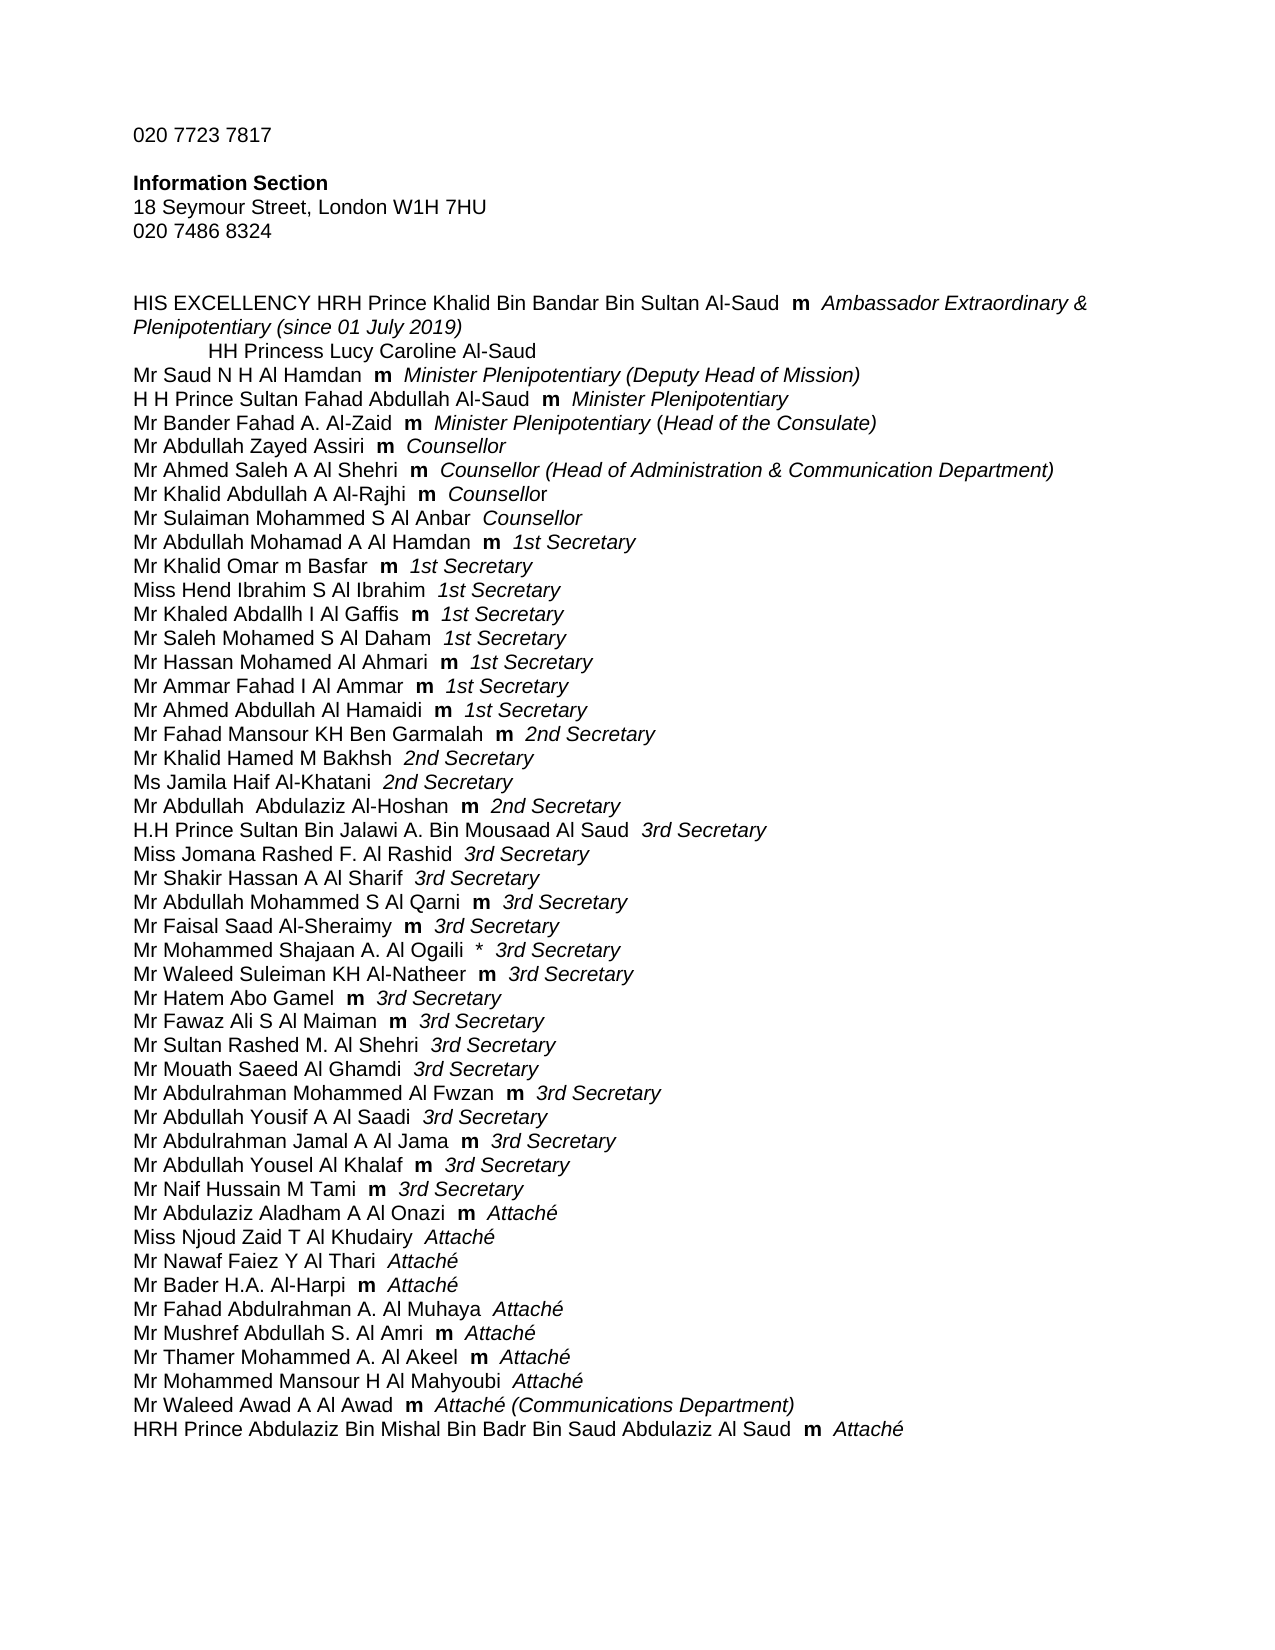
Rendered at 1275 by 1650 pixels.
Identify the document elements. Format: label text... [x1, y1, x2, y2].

text Mr Abdulaziz Aladham A Al Onazi m Attaché [133, 1201, 1181, 1225]
text 020 7723 7817 [133, 123, 1181, 147]
text Mr Khalid Omar m Basfar m 1st Secretary Miss Hend Ibrahim S Al Ibrahim 1st Secretary [133, 554, 1181, 602]
text Mr Abdullah Abdulaziz Al-Hoshan m 2nd Secretary [133, 794, 1181, 818]
text Mr Saud N H Al Hamdan m Minister Plenipotentiary (Deputy Head of Mission) [133, 362, 1181, 386]
text Mr Fahad Abdulrahman A. Al Muhaya Attaché Mr Mushref Abdullah S. Al Amri m Attaché [133, 1297, 1181, 1345]
text Mr Abdullah Zayed Assiri m Counsellor Mr Ahmed Saleh A Al Shehri m Counsellor (Head of Administration & Communication Department) [133, 434, 1181, 482]
text Mr Khalid Hamed M Bakhsh 2nd Secretary [133, 746, 1181, 770]
text HRH Prince Abdulaziz Bin Mishal Bin Badr Bin Saud Abdulaziz Al Saud m Attaché [133, 1417, 1181, 1441]
text Mr Faisal Saad Al-Sheraimy m 3rd Secretary [133, 913, 1181, 937]
text Mr Hassan Mohamed Al Ahmari m 1st Secretary [133, 650, 1181, 674]
text H H Prince Sultan Fahad Abdullah Al-Saud m Minister Plenipotentiary [133, 386, 1181, 410]
text Mr Abdulrahman Mohammed Al Fwzan m 3rd Secretary [133, 1081, 1181, 1105]
text Mr Saleh Mohamed S Al Daham 1st Secretary [133, 626, 1181, 650]
text HIS EXCELLENCY HRH Prince Khalid Bin Bandar Bin Sultan Al-Saud m Ambassador Extraordinary & Plenipotentiary (since 01 July 2019) [133, 291, 1181, 338]
text Mr Abdullah Mohamad A Al Hamdan m 1st Secretary [133, 530, 1181, 554]
text 020 7486 8324 [133, 219, 1181, 243]
text Mr Khaled Abdallh I Al Gaffis m 1st Secretary [133, 602, 1181, 626]
text Mr Ahmed Abdullah Al Hamaidi m 1st Secretary [133, 698, 1181, 722]
text Mr Abdullah Yousif A Al Saadi 3rd Secretary [133, 1105, 1181, 1129]
text Mr Abdulrahman Jamal A Al Jama m 3rd Secretary [133, 1129, 1181, 1153]
text Mr Bader H.A. Al-Harpi m Attaché [133, 1273, 1181, 1297]
text Mr Ammar Fahad I Al Ammar m 1st Secretary [133, 674, 1181, 698]
text Mr Waleed Awad A Al Awad m Attaché (Communications Department) [133, 1393, 1181, 1417]
text Mr Naif Hussain M Tami m 3rd Secretary [133, 1177, 1181, 1201]
text Mr Fahad Mansour KH Ben Garmalah m 2nd Secretary [133, 722, 1181, 746]
text HH Princess Lucy Caroline Al-Saud [133, 338, 1181, 362]
text Mr Bander Fahad A. Al-Zaid m Minister Plenipotentiary (Head of the Consulate) [133, 410, 1181, 434]
text Mr Abdullah Yousel Al Khalaf m 3rd Secretary [133, 1153, 1181, 1177]
text Mr Thamer Mohammed A. Al Akeel m Attaché [133, 1345, 1181, 1369]
text Information Section [133, 171, 1181, 195]
text Mr Sulaiman Mohammed S Al Anbar Counsellor [133, 506, 1181, 530]
text Mr Mohammed Shajaan A. Al Ogaili * 3rd Secretary [133, 937, 1181, 961]
text Mr Mohammed Mansour H Al Mahyoubi Attaché [133, 1369, 1181, 1393]
text 18 Seymour Street, London W1H 7HU [133, 195, 1181, 219]
text Mr Hatem Abo Gamel m 3rd Secretary [133, 985, 1181, 1009]
text Mr Khalid Abdullah A Al-Rajhi m Counsellor [133, 482, 1181, 506]
text Mr Sultan Rashed M. Al Shehri 3rd Secretary [133, 1033, 1181, 1057]
text Mr Fawaz Ali S Al Maiman m 3rd Secretary [133, 1009, 1181, 1033]
text Mr Waleed Suleiman KH Al-Natheer m 3rd Secretary [133, 961, 1181, 985]
text Mr Mouath Saeed Al Ghamdi 3rd Secretary [133, 1057, 1181, 1081]
text Miss Njoud Zaid T Al Khudairy Attaché Mr Nawaf Faiez Y Al Thari Attaché [133, 1225, 1181, 1273]
text Ms Jamila Haif Al-Khatani 2nd Secretary [133, 770, 1181, 794]
text H.H Prince Sultan Bin Jalawi A. Bin Mousaad Al Saud 3rd Secretary Miss Jomana Rashed F. Al Rashid 3rd Secretary Mr Shakir Hassan A Al Sharif 3rd Secretary [133, 818, 1181, 889]
text Mr Abdullah Mohammed S Al Qarni m 3rd Secretary [133, 889, 1181, 913]
